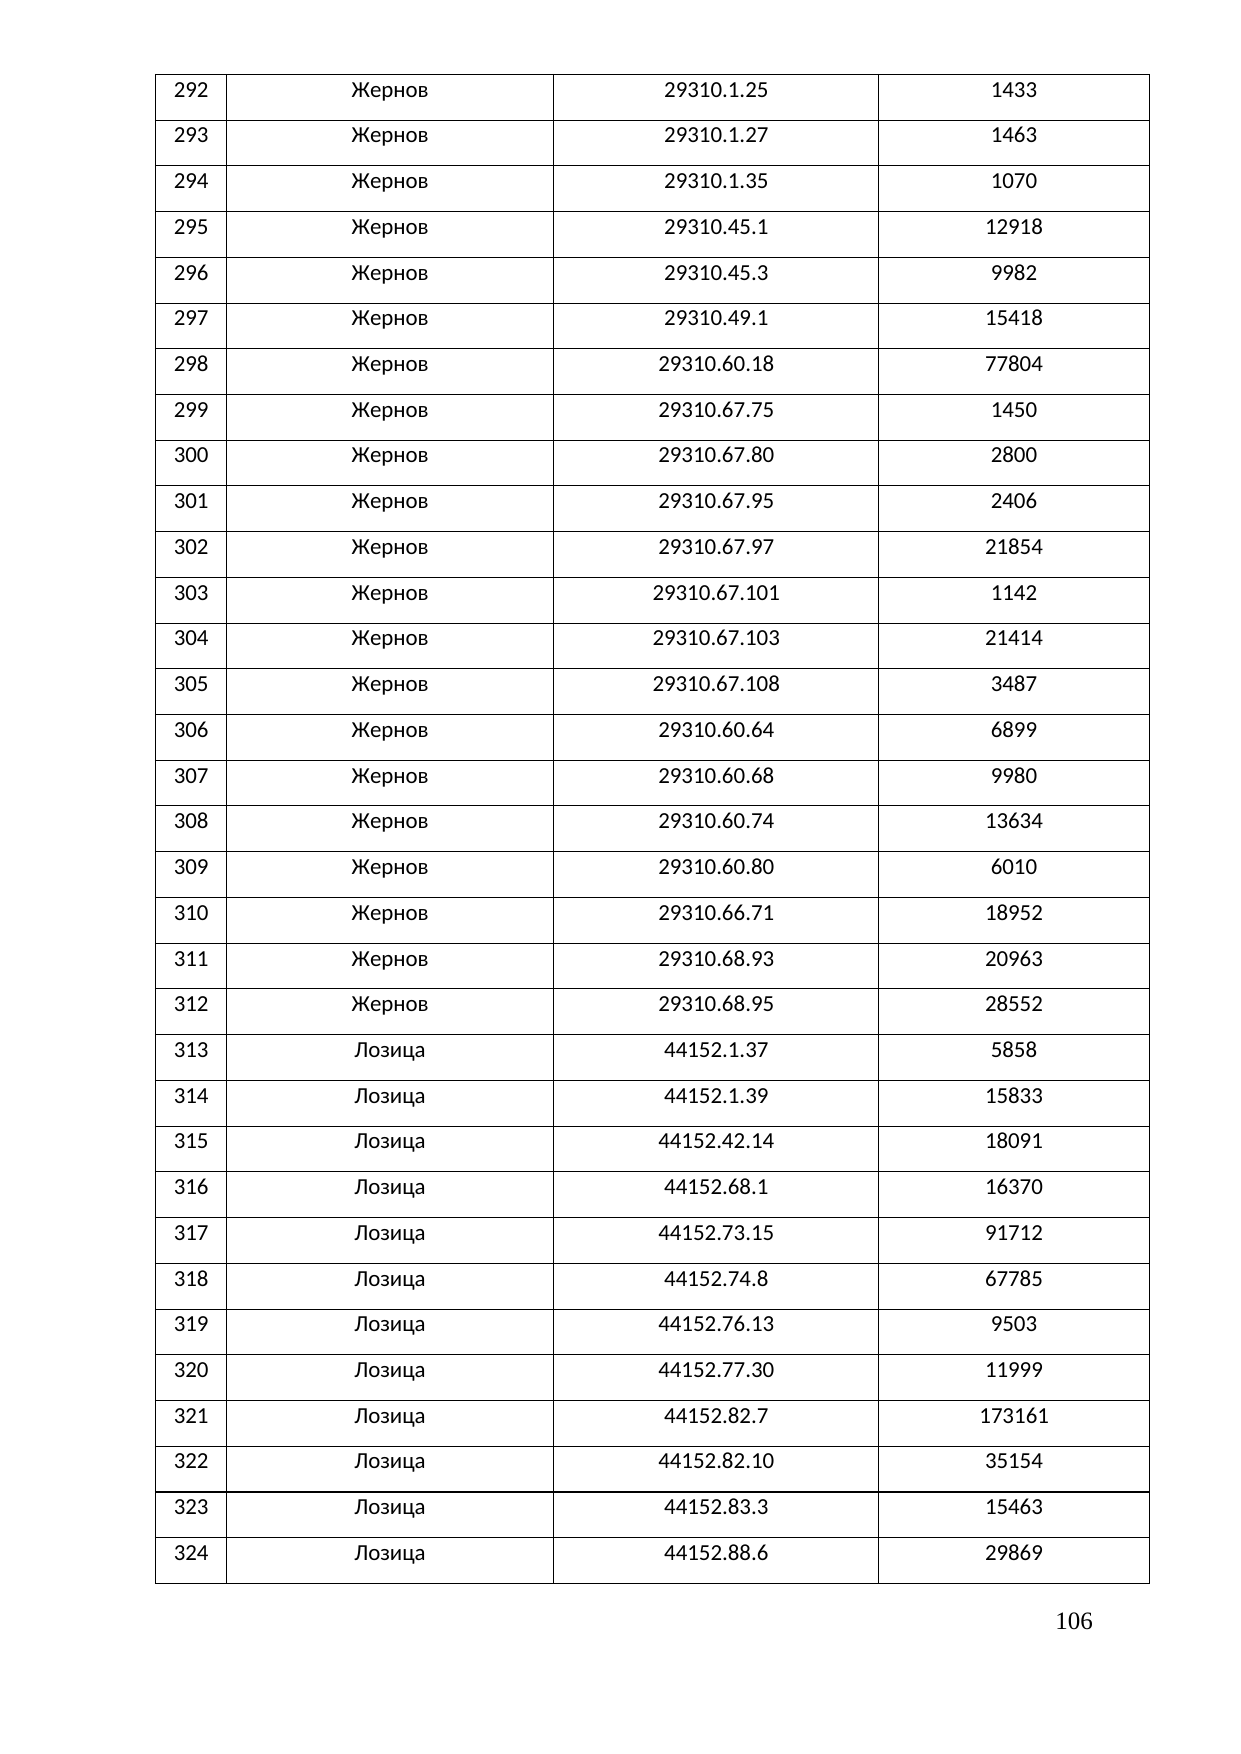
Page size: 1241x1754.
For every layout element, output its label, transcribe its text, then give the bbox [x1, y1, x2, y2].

table_cell 304 [156, 624, 226, 668]
table_cell 91712 [879, 1218, 1149, 1263]
table_cell 294 [156, 166, 226, 211]
table_cell 77804 [879, 349, 1149, 394]
table_cell 44152.1.37 [554, 1035, 878, 1080]
table_cell 29310.60.18 [554, 349, 878, 394]
table_cell 16370 [879, 1172, 1149, 1217]
table_cell 44152.74.8 [554, 1264, 878, 1308]
table_cell 29310.49.1 [554, 304, 878, 348]
table_cell 1463 [879, 121, 1149, 165]
table_cell 3487 [879, 669, 1149, 714]
table_cell 321 [156, 1401, 226, 1446]
table_cell 29310.60.74 [554, 806, 878, 851]
table_cell 21414 [879, 624, 1149, 668]
table_cell 302 [156, 532, 226, 577]
table_cell 29310.1.35 [554, 166, 878, 211]
table_cell 173161 [879, 1401, 1149, 1446]
table_cell 44152.82.7 [554, 1401, 878, 1446]
table_cell 320 [156, 1355, 226, 1400]
table_cell Лозица [227, 1447, 553, 1491]
table_cell 29310.60.80 [554, 852, 878, 897]
table_cell 13634 [879, 806, 1149, 851]
table_cell Жернов [227, 532, 553, 577]
table_cell Лозица [227, 1035, 553, 1080]
table_cell Жернов [227, 852, 553, 897]
table_cell 310 [156, 898, 226, 943]
table_cell 15463 [879, 1493, 1149, 1537]
table_cell 309 [156, 852, 226, 897]
table_cell 6899 [879, 715, 1149, 760]
table_cell 299 [156, 395, 226, 439]
table_cell 29310.1.25 [554, 75, 878, 119]
table_cell 44152.73.15 [554, 1218, 878, 1263]
table_cell 44152.82.10 [554, 1447, 878, 1491]
table_cell 1450 [879, 395, 1149, 439]
table_cell Лозица [227, 1218, 553, 1263]
table_cell 305 [156, 669, 226, 714]
table_cell 319 [156, 1310, 226, 1354]
table_cell Жернов [227, 806, 553, 851]
table_cell 9503 [879, 1310, 1149, 1354]
table_cell 9982 [879, 258, 1149, 302]
table_cell Жернов [227, 715, 553, 760]
table_cell 29310.67.103 [554, 624, 878, 668]
table_cell Лозица [227, 1081, 553, 1126]
table_cell 306 [156, 715, 226, 760]
table_cell 317 [156, 1218, 226, 1263]
table_cell Лозица [227, 1355, 553, 1400]
table_cell Жернов [227, 669, 553, 714]
table_cell 322 [156, 1447, 226, 1491]
table_cell 300 [156, 441, 226, 485]
table_cell 29310.60.68 [554, 761, 878, 805]
table_cell 5858 [879, 1035, 1149, 1080]
table_cell 29310.1.27 [554, 121, 878, 165]
table_cell 29310.67.95 [554, 486, 878, 531]
table_cell 308 [156, 806, 226, 851]
table_cell 313 [156, 1035, 226, 1080]
table_cell 296 [156, 258, 226, 302]
table_cell 316 [156, 1172, 226, 1217]
table_cell 29310.67.108 [554, 669, 878, 714]
table_cell 44152.88.6 [554, 1538, 878, 1583]
table_cell Жернов [227, 258, 553, 302]
table_cell Жернов [227, 212, 553, 257]
table_cell 293 [156, 121, 226, 165]
table_cell 28552 [879, 989, 1149, 1034]
table_cell Жернов [227, 441, 553, 485]
table_cell Лозица [227, 1127, 553, 1171]
table_cell Лозица [227, 1264, 553, 1308]
table_cell 29310.60.64 [554, 715, 878, 760]
table_cell 312 [156, 989, 226, 1034]
table_cell Лозица [227, 1538, 553, 1583]
table_cell 44152.83.3 [554, 1493, 878, 1537]
table_cell 297 [156, 304, 226, 348]
table_cell Жернов [227, 944, 553, 988]
table_cell Жернов [227, 989, 553, 1034]
table_cell 29310.68.95 [554, 989, 878, 1034]
table_cell 1142 [879, 578, 1149, 622]
table_cell 9980 [879, 761, 1149, 805]
table_cell 324 [156, 1538, 226, 1583]
table_cell 303 [156, 578, 226, 622]
table_cell 29869 [879, 1538, 1149, 1583]
table_cell 44152.1.39 [554, 1081, 878, 1126]
table_cell 44152.77.30 [554, 1355, 878, 1400]
table_cell 29310.67.97 [554, 532, 878, 577]
table_cell 298 [156, 349, 226, 394]
table_cell Жернов [227, 75, 553, 119]
table_cell 15418 [879, 304, 1149, 348]
table_cell 15833 [879, 1081, 1149, 1126]
table_cell 295 [156, 212, 226, 257]
table_cell 35154 [879, 1447, 1149, 1491]
table_cell 20963 [879, 944, 1149, 988]
table_cell Лозица [227, 1310, 553, 1354]
table_cell 314 [156, 1081, 226, 1126]
table_cell 307 [156, 761, 226, 805]
table_cell Жернов [227, 624, 553, 668]
table_cell 29310.45.1 [554, 212, 878, 257]
table_cell 323 [156, 1493, 226, 1537]
table_cell 29310.68.93 [554, 944, 878, 988]
table_cell Жернов [227, 898, 553, 943]
table_cell 311 [156, 944, 226, 988]
table_cell 1433 [879, 75, 1149, 119]
table_cell 6010 [879, 852, 1149, 897]
table_cell Жернов [227, 395, 553, 439]
table_cell 21854 [879, 532, 1149, 577]
table_cell Жернов [227, 166, 553, 211]
table_cell Жернов [227, 349, 553, 394]
table_cell 301 [156, 486, 226, 531]
table_cell Жернов [227, 761, 553, 805]
table_cell 1070 [879, 166, 1149, 211]
table_cell Лозица [227, 1493, 553, 1537]
table_cell 44152.76.13 [554, 1310, 878, 1354]
table_cell 29310.67.101 [554, 578, 878, 622]
table_cell 18952 [879, 898, 1149, 943]
table_cell Лозица [227, 1172, 553, 1217]
table_cell 2406 [879, 486, 1149, 531]
table_cell Лозица [227, 1401, 553, 1446]
table_cell 18091 [879, 1127, 1149, 1171]
table_cell Жернов [227, 578, 553, 622]
table_cell Жернов [227, 121, 553, 165]
table_cell 29310.66.71 [554, 898, 878, 943]
table_cell 29310.67.75 [554, 395, 878, 439]
table_cell 12918 [879, 212, 1149, 257]
table_cell Жернов [227, 486, 553, 531]
table_cell 2800 [879, 441, 1149, 485]
table_cell 318 [156, 1264, 226, 1308]
table_cell 292 [156, 75, 226, 119]
table_cell 29310.67.80 [554, 441, 878, 485]
table_cell Жернов [227, 304, 553, 348]
table_cell 315 [156, 1127, 226, 1171]
table_cell 44152.42.14 [554, 1127, 878, 1171]
table_cell 29310.45.3 [554, 258, 878, 302]
table_cell 11999 [879, 1355, 1149, 1400]
table_cell 44152.68.1 [554, 1172, 878, 1217]
table_cell 67785 [879, 1264, 1149, 1308]
